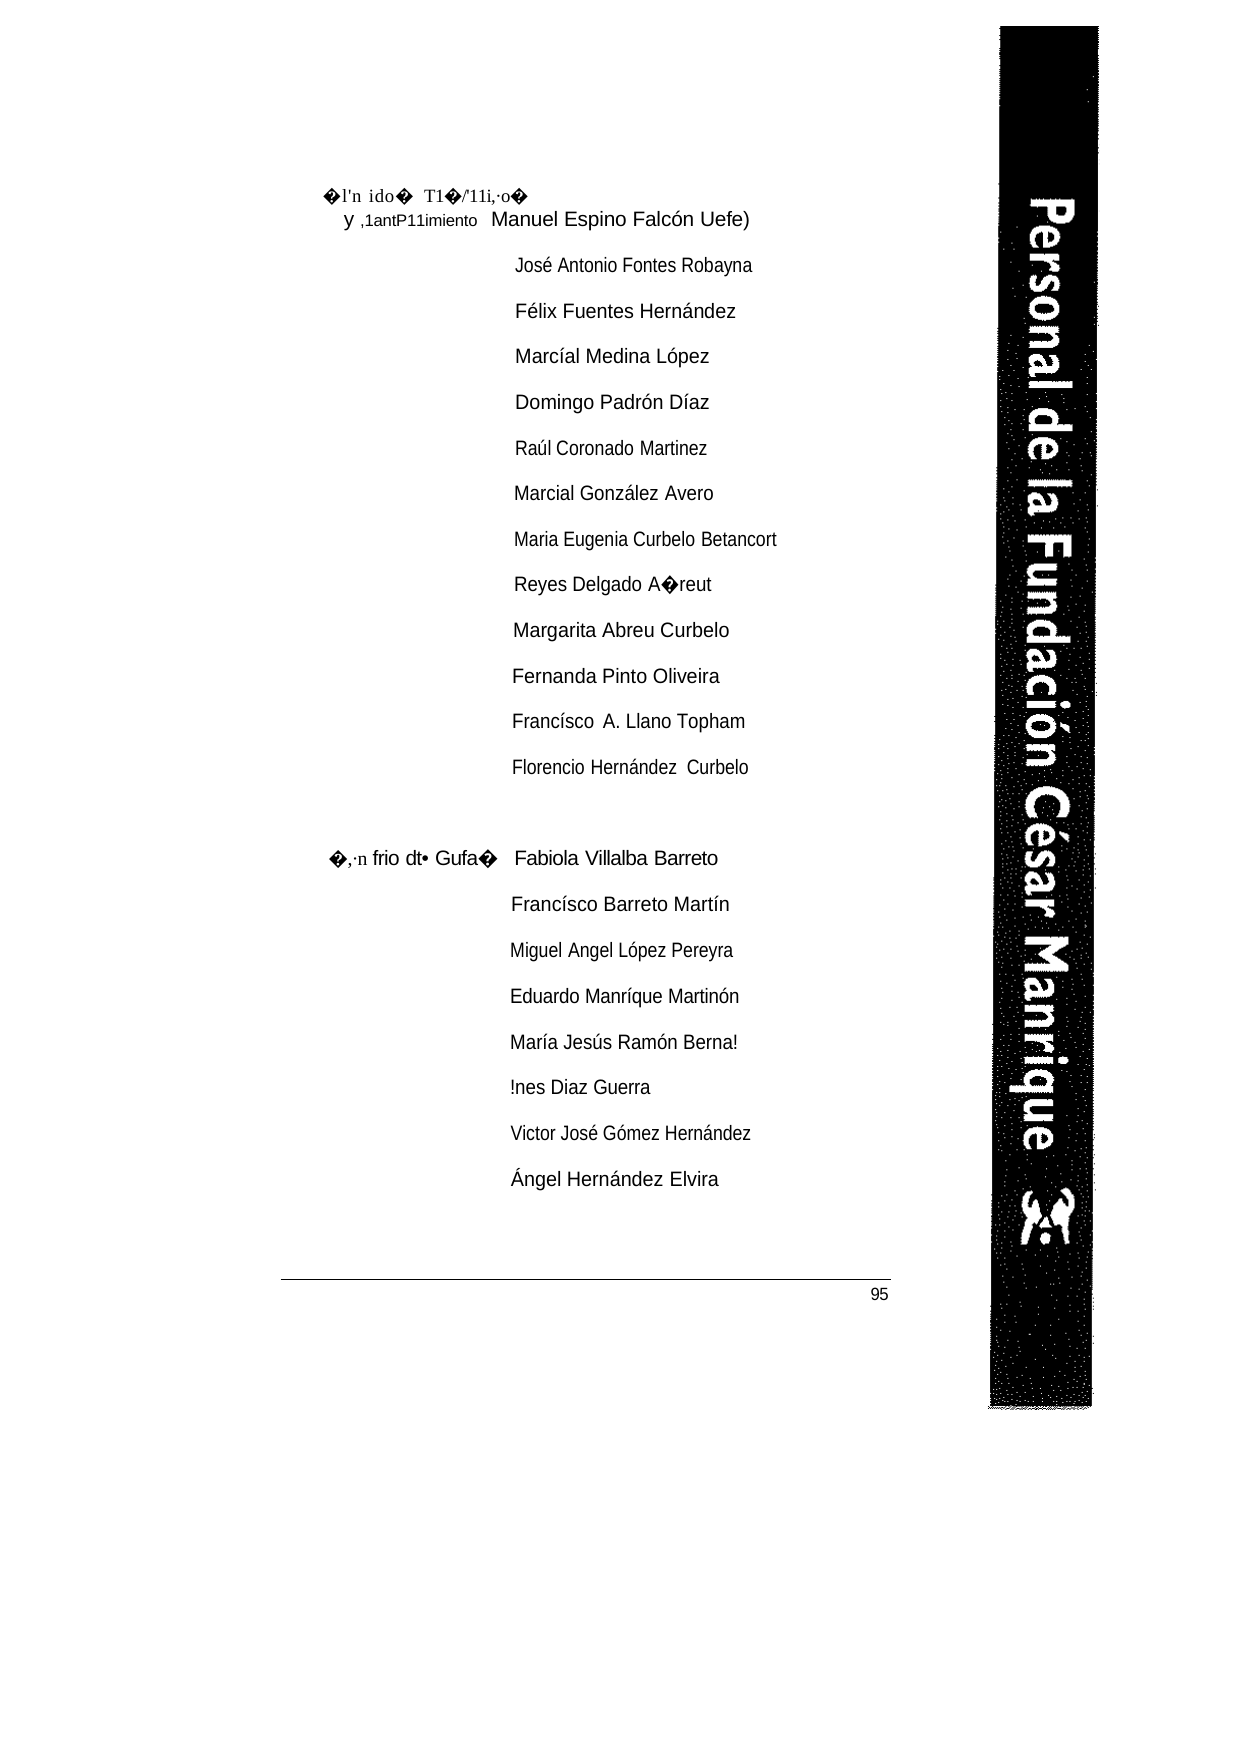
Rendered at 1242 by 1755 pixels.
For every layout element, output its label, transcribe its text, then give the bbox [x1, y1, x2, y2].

text [1100, 185, 1153, 207]
text y ,1antP11imiento Manuel Espino Falcón Uefe) [344, 207, 987, 231]
text Francísco Barreto Martín Miguel Angel López Pereyra Eduardo Manríque Martinón María Jesús Ramón Berna! [510, 892, 777, 1054]
text Victor José Gómez Hernández Ángel Hernández Elvira [510, 1121, 777, 1191]
text [1100, 1076, 1153, 1099]
text Raúl Coronado Martinez Marcial González Avero [514, 436, 730, 504]
text �,·n frio dt• Gufa� Fabiola Villalba Barreto [328, 846, 987, 869]
text 95 [103, 1284, 889, 1304]
text !nes Diaz Guerra [510, 1076, 987, 1099]
text Maria Eugenia Curbelo Betancort Reyes Delgado A�reut [514, 526, 802, 596]
text Margarita Abreu Curbelo Fernanda Pinto Oliveira Francísco A. Llano Topham Florencio Hernández Curbelo [512, 618, 777, 778]
text José Antonio Fontes Robayna Félix Fuentes Hernández Marcíal Medina López Domingo Padrón Díaz [515, 253, 777, 414]
text [1100, 846, 1153, 869]
text �l'n ido� T1�/'11i,·o� [322, 185, 987, 207]
text [1100, 207, 1153, 231]
